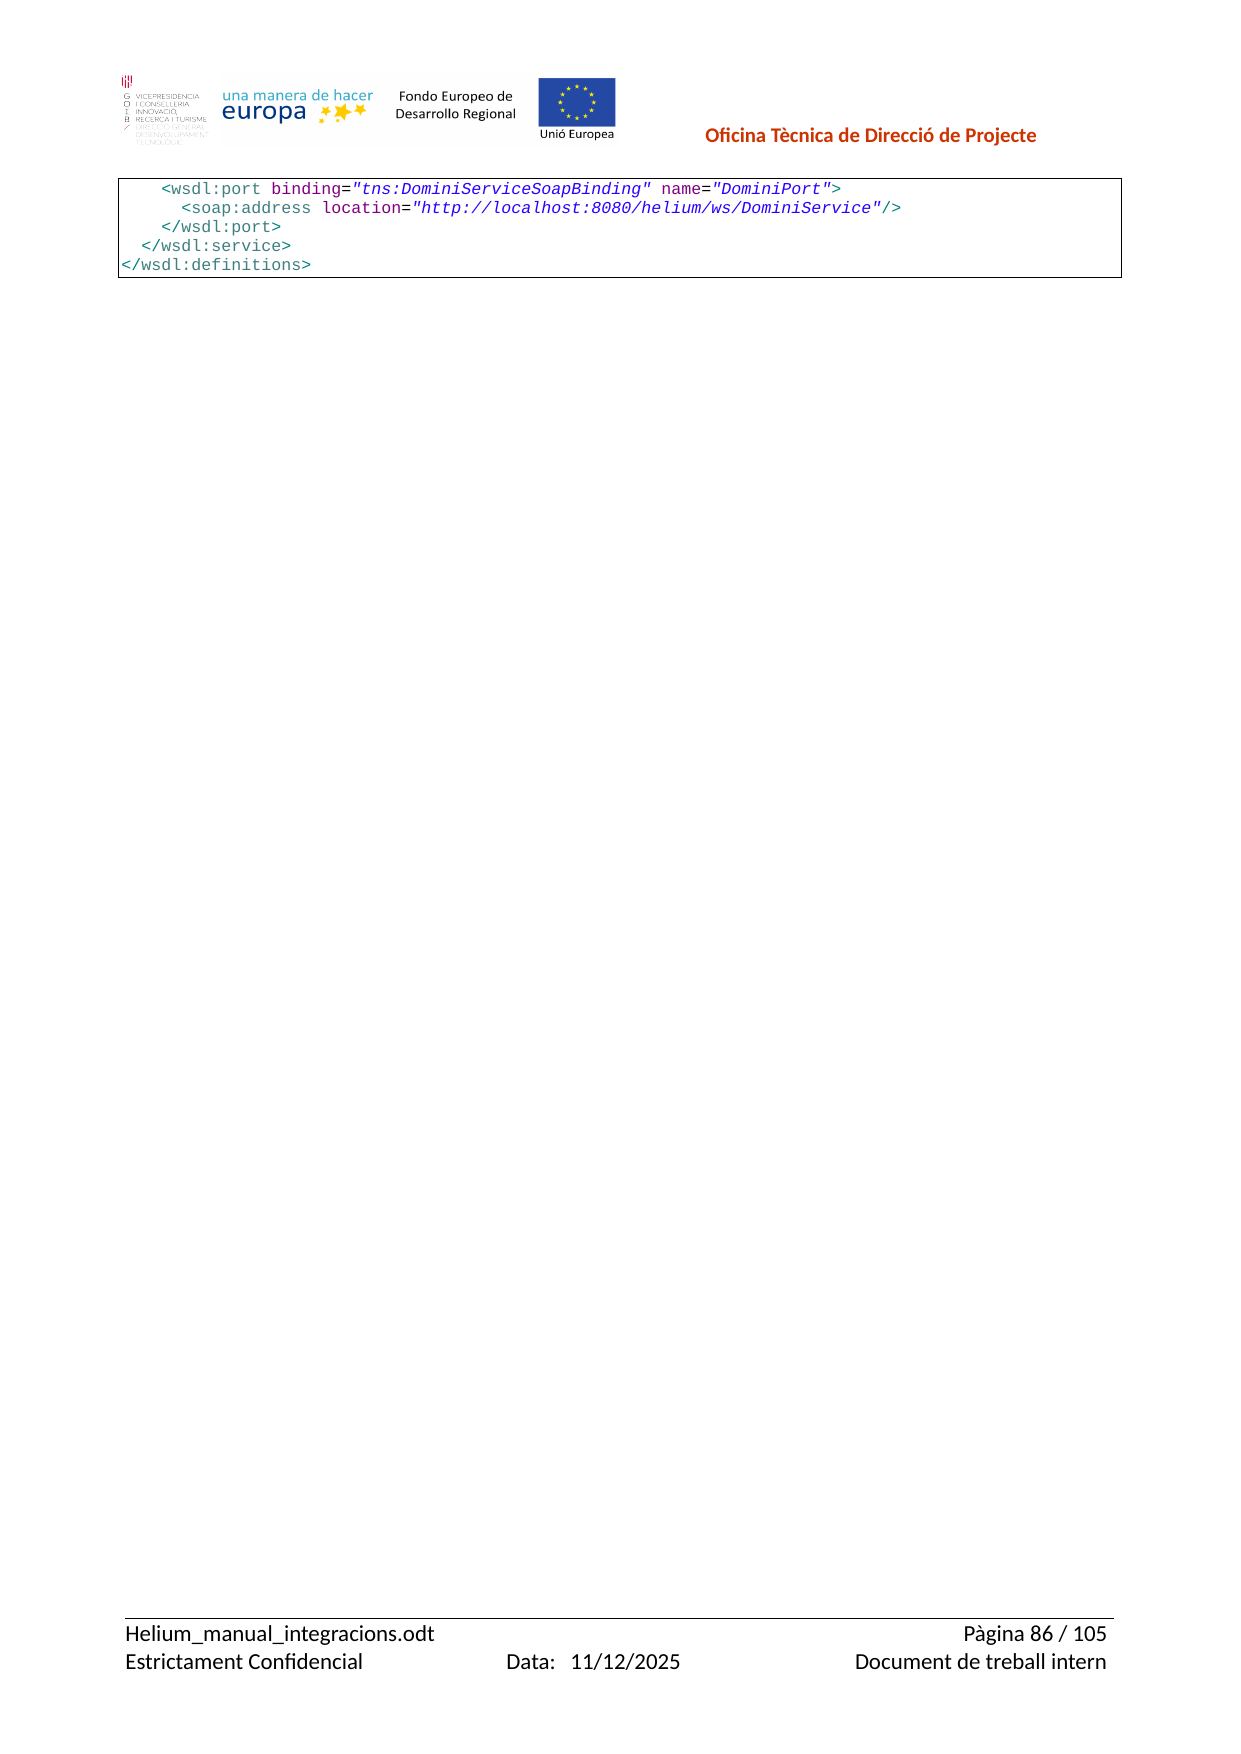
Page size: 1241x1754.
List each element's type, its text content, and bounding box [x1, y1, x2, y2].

text </wsdl:service> [119, 234, 1121, 253]
text </wsdl:port> [119, 215, 1121, 234]
picture [118, 73, 213, 147]
text <wsdl:port binding="tns:DominiServiceSoapBinding" name="DominiPort"> [119, 179, 1121, 197]
text </wsdl:definitions> [119, 253, 1121, 277]
text <soap:address location="http://localhost:8080/helium/ws/DominiService"/> [119, 197, 1121, 215]
picture [219, 73, 621, 147]
